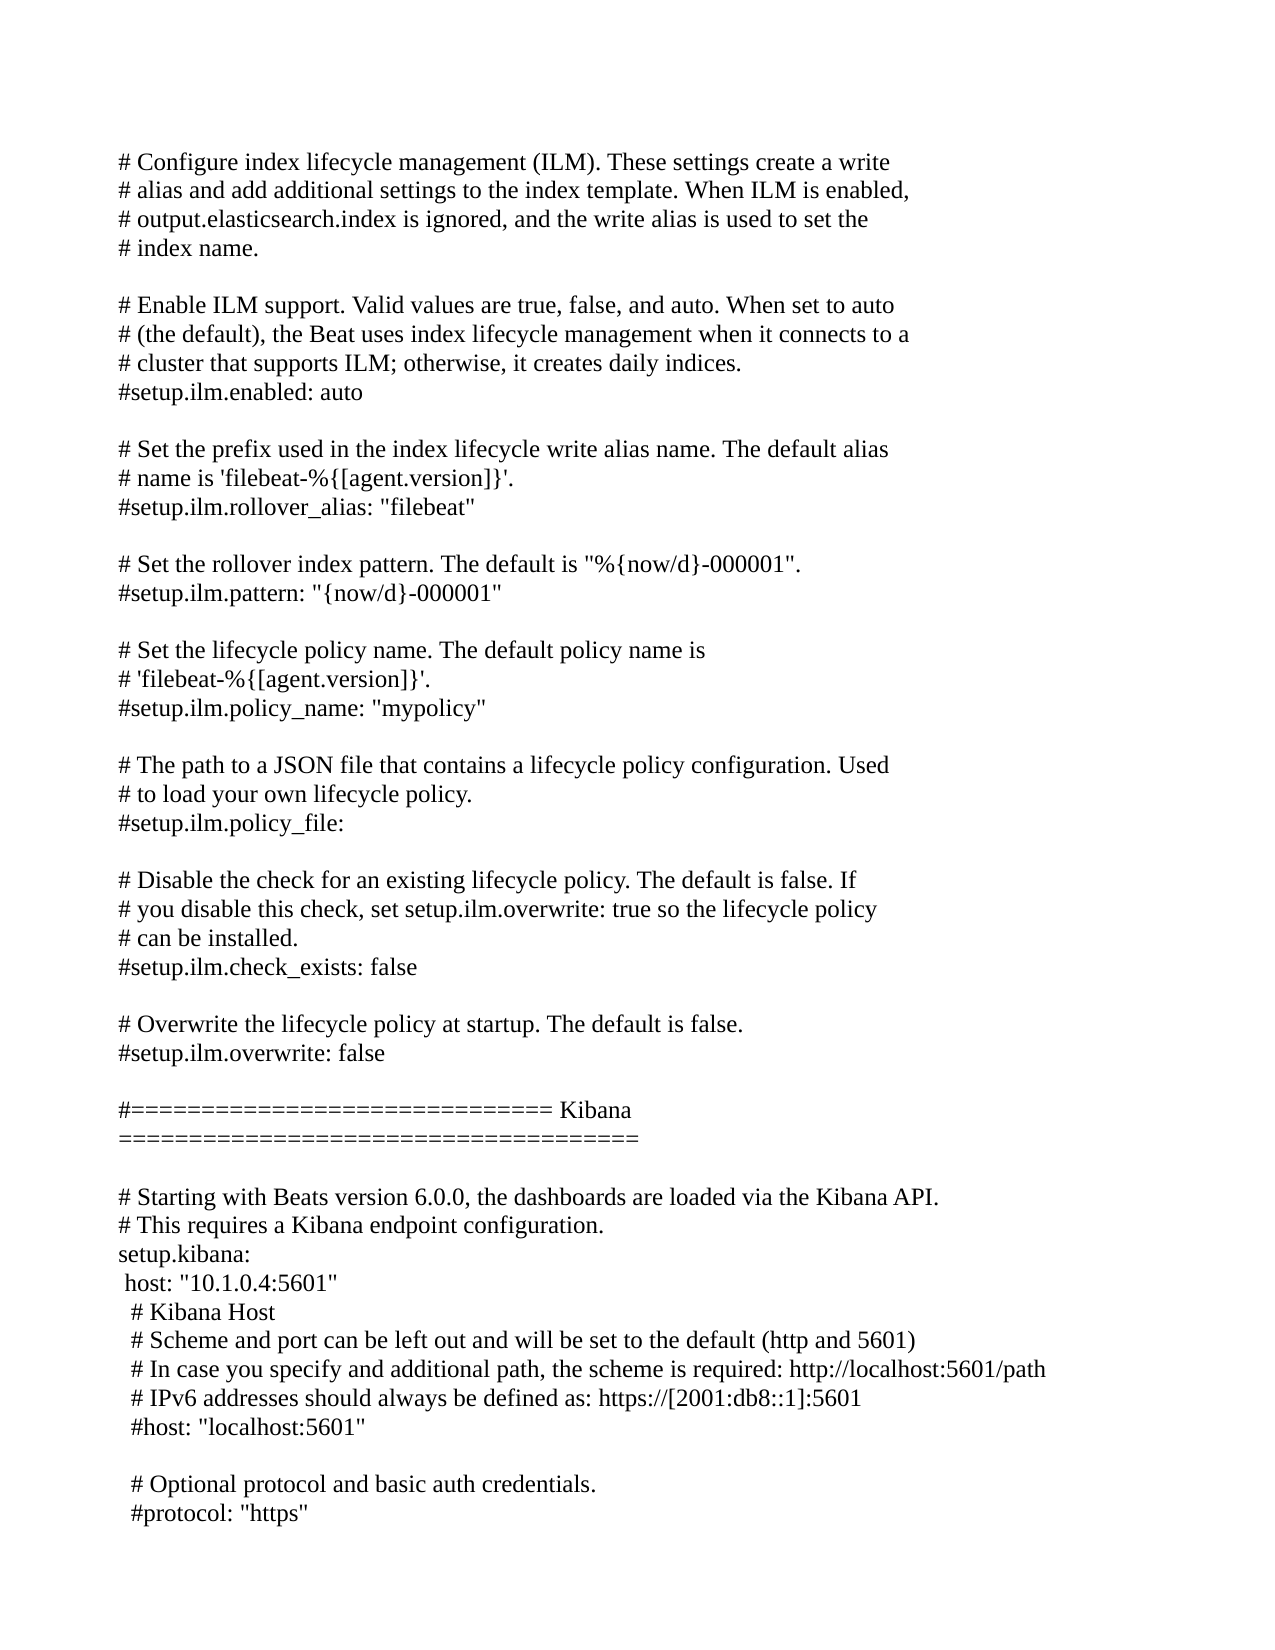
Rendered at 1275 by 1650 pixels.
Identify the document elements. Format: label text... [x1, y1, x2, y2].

text # In case you specify and additional path, the scheme is required: http://localhost:5601/path [118, 1354, 1157, 1383]
text # 'filebeat-%{[agent.version]}'. [118, 664, 1157, 693]
text # you disable this check, set setup.ilm.overwrite: true so the lifecycle policy [118, 894, 1157, 923]
text # Optional protocol and basic auth credentials. [118, 1469, 1157, 1498]
text setup.kibana: [118, 1239, 1157, 1268]
text # cluster that supports ILM; otherwise, it creates daily indices. [118, 348, 1157, 377]
text # The path to a JSON file that contains a lifecycle policy configuration. Used [118, 751, 1157, 779]
text # Starting with Beats version 6.0.0, the dashboards are loaded via the Kibana API. [118, 1182, 1157, 1211]
text #setup.ilm.policy_name: "mypolicy" [118, 693, 1157, 722]
text # index name. [118, 233, 1157, 262]
text #host: "localhost:5601" [118, 1412, 1157, 1441]
text # Scheme and port can be left out and will be set to the default (http and 5601) [118, 1326, 1157, 1354]
text #protocol: "https" [118, 1498, 1157, 1527]
text #setup.ilm.policy_file: [118, 808, 1157, 837]
text # Kibana Host [118, 1297, 1157, 1326]
text # This requires a Kibana endpoint configuration. [118, 1211, 1157, 1239]
text # output.elasticsearch.index is ignored, and the write alias is used to set the [118, 204, 1157, 233]
text # to load your own lifecycle policy. [118, 779, 1157, 808]
text # can be installed. [118, 923, 1157, 952]
text # Configure index lifecycle management (ILM). These settings create a write [118, 147, 1157, 176]
text # IPv6 addresses should always be defined as: https://[2001:db8::1]:5601 [118, 1383, 1157, 1412]
text # Set the prefix used in the index lifecycle write alias name. The default alias [118, 434, 1157, 463]
text # name is 'filebeat-%{[agent.version]}'. [118, 463, 1157, 492]
text # Overwrite the lifecycle policy at startup. The default is false. [118, 1009, 1157, 1038]
text # Disable the check for an existing lifecycle policy. The default is false. If [118, 866, 1157, 894]
text #============================== Kibana ===================================== [118, 1096, 1157, 1153]
text # alias and add additional settings to the index template. When ILM is enabled, [118, 176, 1157, 204]
text # Set the rollover index pattern. The default is "%{now/d}-000001". [118, 549, 1157, 578]
text #setup.ilm.pattern: "{now/d}-000001" [118, 578, 1157, 607]
text # Enable ILM support. Valid values are true, false, and auto. When set to auto [118, 291, 1157, 319]
text #setup.ilm.rollover_alias: "filebeat" [118, 492, 1157, 521]
text #setup.ilm.check_exists: false [118, 952, 1157, 981]
text # Set the lifecycle policy name. The default policy name is [118, 636, 1157, 664]
text host: "10.1.0.4:5601" [118, 1268, 1157, 1297]
text # (the default), the Beat uses index lifecycle management when it connects to a [118, 319, 1157, 348]
text #setup.ilm.overwrite: false [118, 1038, 1157, 1067]
text #setup.ilm.enabled: auto [118, 377, 1157, 406]
